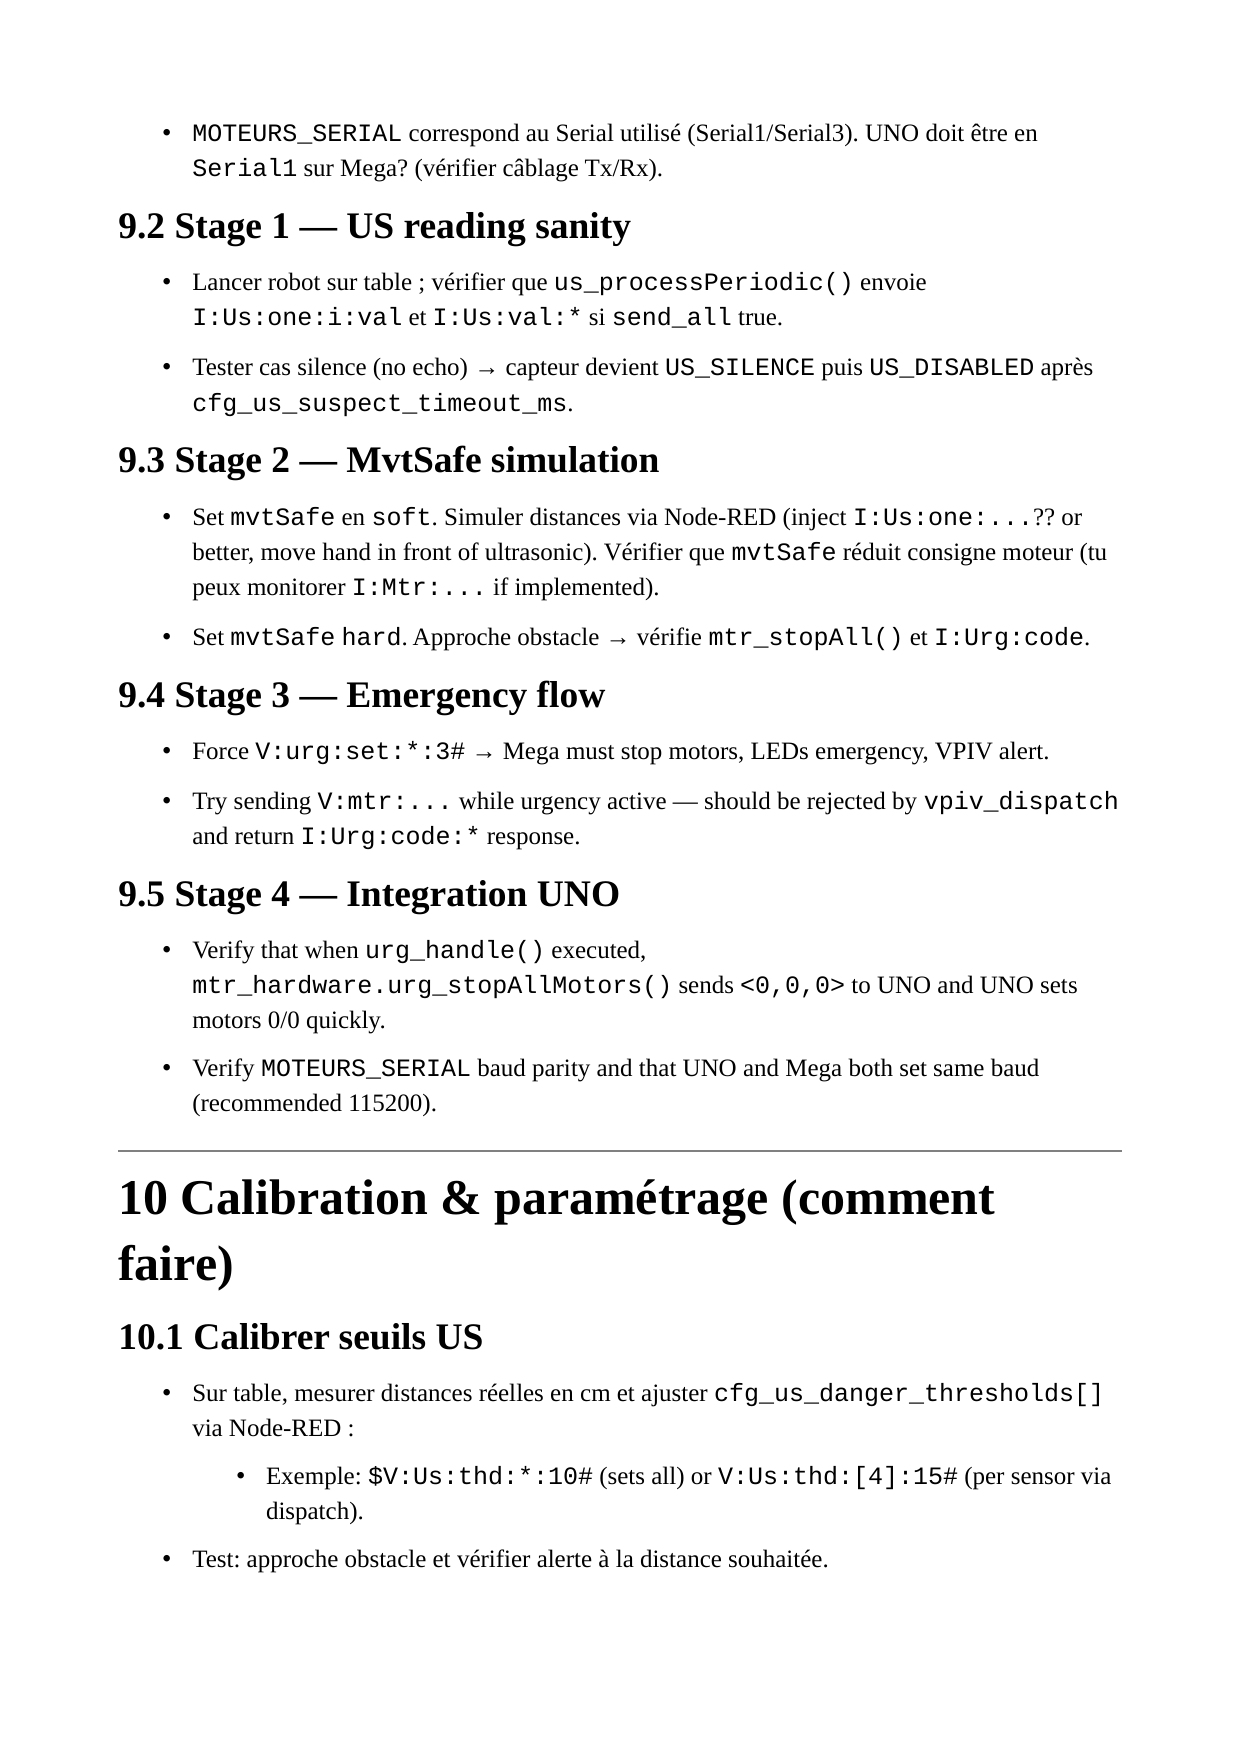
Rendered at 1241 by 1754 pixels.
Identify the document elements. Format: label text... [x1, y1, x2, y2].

list Try sending V:mtr:... while urgency active — should be rejected by vpiv_dispatch and return I:Urg:code:* response. [162, 786, 1122, 852]
list Sur table, mesurer distances réelles en cm et ajuster cfg_us_danger_thresholds[] via Node-RED : [162, 1378, 1122, 1442]
subtitle 9.4 Stage 3 — Emergency flow [118, 672, 1122, 715]
list Set mvtSafe hard. Approche obstacle → vérifie mtr_stopAll() et I:Urg:code. [162, 622, 1122, 653]
list Set mvtSafe en soft. Simuler distances via Node-RED (inject I:Us:one:...?? or better, move hand in front of ultrasonic). Vérifier que mvtSafe réduit consigne moteur (tu peux monitorer I:Mtr:... if implemented). [162, 502, 1122, 603]
subtitle 10 Calibration & paramétrage (comment faire) [118, 1167, 1122, 1291]
subtitle 10.1 Calibrer seuils US [118, 1314, 1122, 1357]
list Exemple: $V:Us:thd:*:10# (sets all) or V:Us:thd:[4]:15# (per sensor via dispatch). [236, 1461, 1122, 1525]
list Force V:urg:set:*:3# → Mega must stop motors, LEDs emergency, VPIV alert. [162, 736, 1122, 767]
subtitle 9.5 Stage 4 — Integration UNO [118, 871, 1122, 914]
list Tester cas silence (no echo) → capteur devient US_SILENCE puis US_DISABLED après cfg_us_suspect_timeout_ms. [162, 352, 1122, 418]
subtitle 9.3 Stage 2 — MvtSafe simulation [118, 438, 1122, 481]
list Verify that when urg_handle() executed, mtr_hardware.urg_stopAllMotors() sends <0,0,0> to UNO and UNO sets motors 0/0 quickly. [162, 935, 1122, 1034]
list Verify MOTEURS_SERIAL baud parity and that UNO and Mega both set same baud (recommended 115200). [162, 1053, 1122, 1117]
list Test: approche obstacle et vérifier alerte à la distance souhaitée. [162, 1544, 1122, 1572]
subtitle 9.2 Stage 1 — US reading sanity [118, 203, 1122, 246]
list Lancer robot sur table ; vérifier que us_processPeriodic() envoie I:Us:one:i:val et I:Us:val:* si send_all true. [162, 267, 1122, 333]
list MOTEURS_SERIAL correspond au Serial utilisé (Serial1/Serial3). UNO doit être en Serial1 sur Mega? (vérifier câblage Tx/Rx). [162, 118, 1122, 184]
